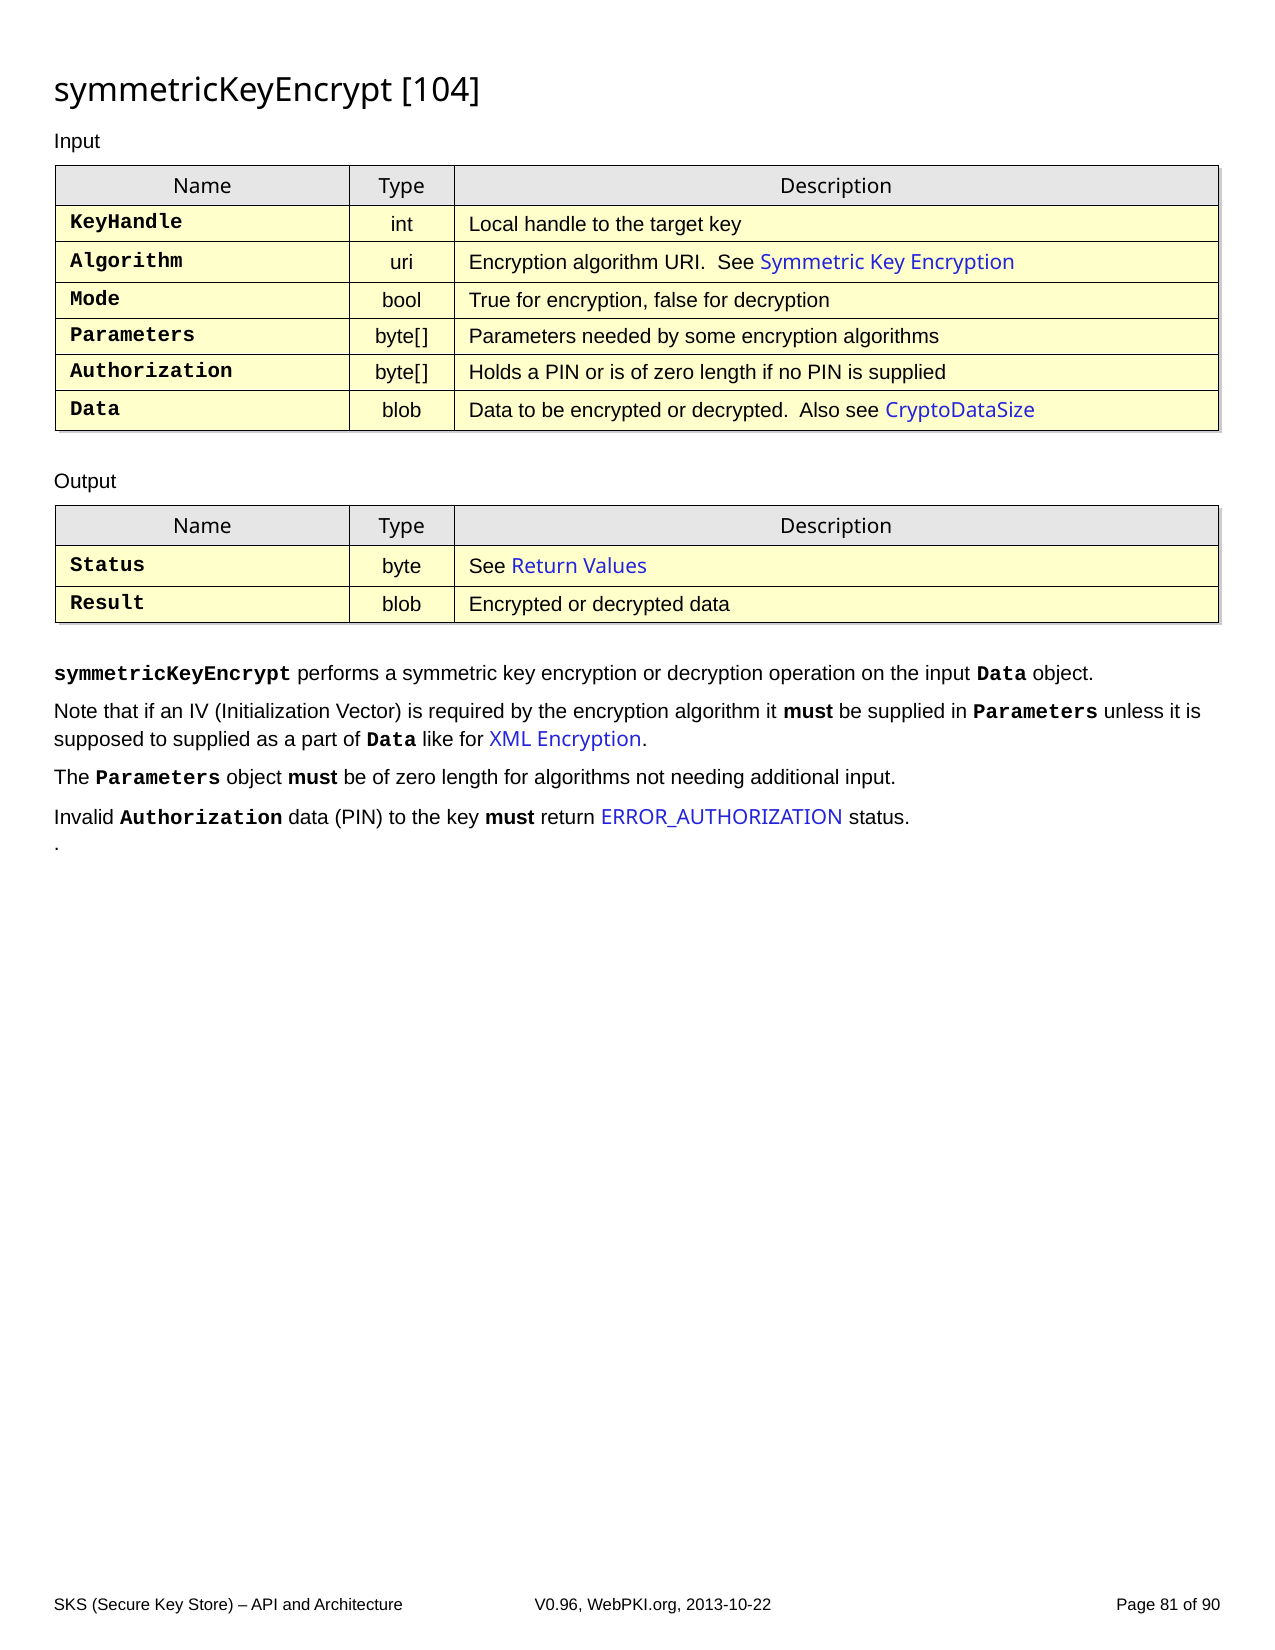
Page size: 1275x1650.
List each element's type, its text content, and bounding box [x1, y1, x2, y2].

table_cell Mode [56, 283, 349, 318]
table_cell Data [56, 391, 349, 430]
table_cell Parameters [56, 319, 349, 353]
text symmetricKeyEncrypt performs a symmetric key encryption or decryption operation on the input Data object. [54, 661, 1221, 687]
table_cell byte⁮[ ] [350, 319, 454, 353]
table_cell int [350, 206, 454, 241]
table_cell bool [350, 283, 454, 318]
text Note that if an IV (Initialization Vector) is required by the encryption algorithm it must be supplied in Parameters unless it is supposed to supplied as a part of Data like for XML Encryption. [54, 699, 1221, 753]
table_cell Algorithm [56, 242, 349, 282]
table_cell blob [350, 391, 454, 430]
table_cell Encryption algorithm URI. See Symmetric Key Encryption ‎ [455, 242, 1218, 282]
table_cell True for encryption, false for decryption [455, 283, 1218, 318]
text Output [54, 469, 1221, 493]
table_header Name [56, 166, 349, 205]
table_cell Authorization [56, 355, 349, 389]
table_cell Parameters needed by some encryption algorithms [455, 319, 1218, 353]
table_cell Data to be encrypted or decrypted. Also see CryptoDataSize [455, 391, 1218, 430]
table_cell Encrypted or decrypted data [455, 587, 1218, 622]
table_cell blob [350, 587, 454, 622]
table_cell Status [56, 546, 349, 586]
text . [54, 831, 1221, 855]
table_header Name [56, 506, 349, 545]
table_cell Result [56, 587, 349, 622]
text Input [54, 129, 1221, 153]
table_cell byte⁮[ ] [350, 355, 454, 389]
table_header Description [455, 506, 1218, 545]
table_cell Local handle to the target key [455, 206, 1218, 241]
table_header Type [350, 506, 454, 545]
text Invalid Authorization data (PIN) to the key must return ERROR_AUTHORIZATION status. [54, 802, 1221, 831]
table_header Type [350, 166, 454, 205]
table_cell See Return Values [455, 546, 1218, 586]
table_cell uri [350, 242, 454, 282]
table_cell KeyHandle [56, 206, 349, 241]
subtitle symmetricKeyEncrypt [104] [54, 66, 1221, 111]
table_header Description [455, 166, 1218, 205]
text The Parameters object must be of zero length for algorithms not needing additional input. [54, 765, 1221, 791]
table_cell Holds a PIN or is of zero length if no PIN is supplied [455, 355, 1218, 389]
table_cell byte [350, 546, 454, 586]
